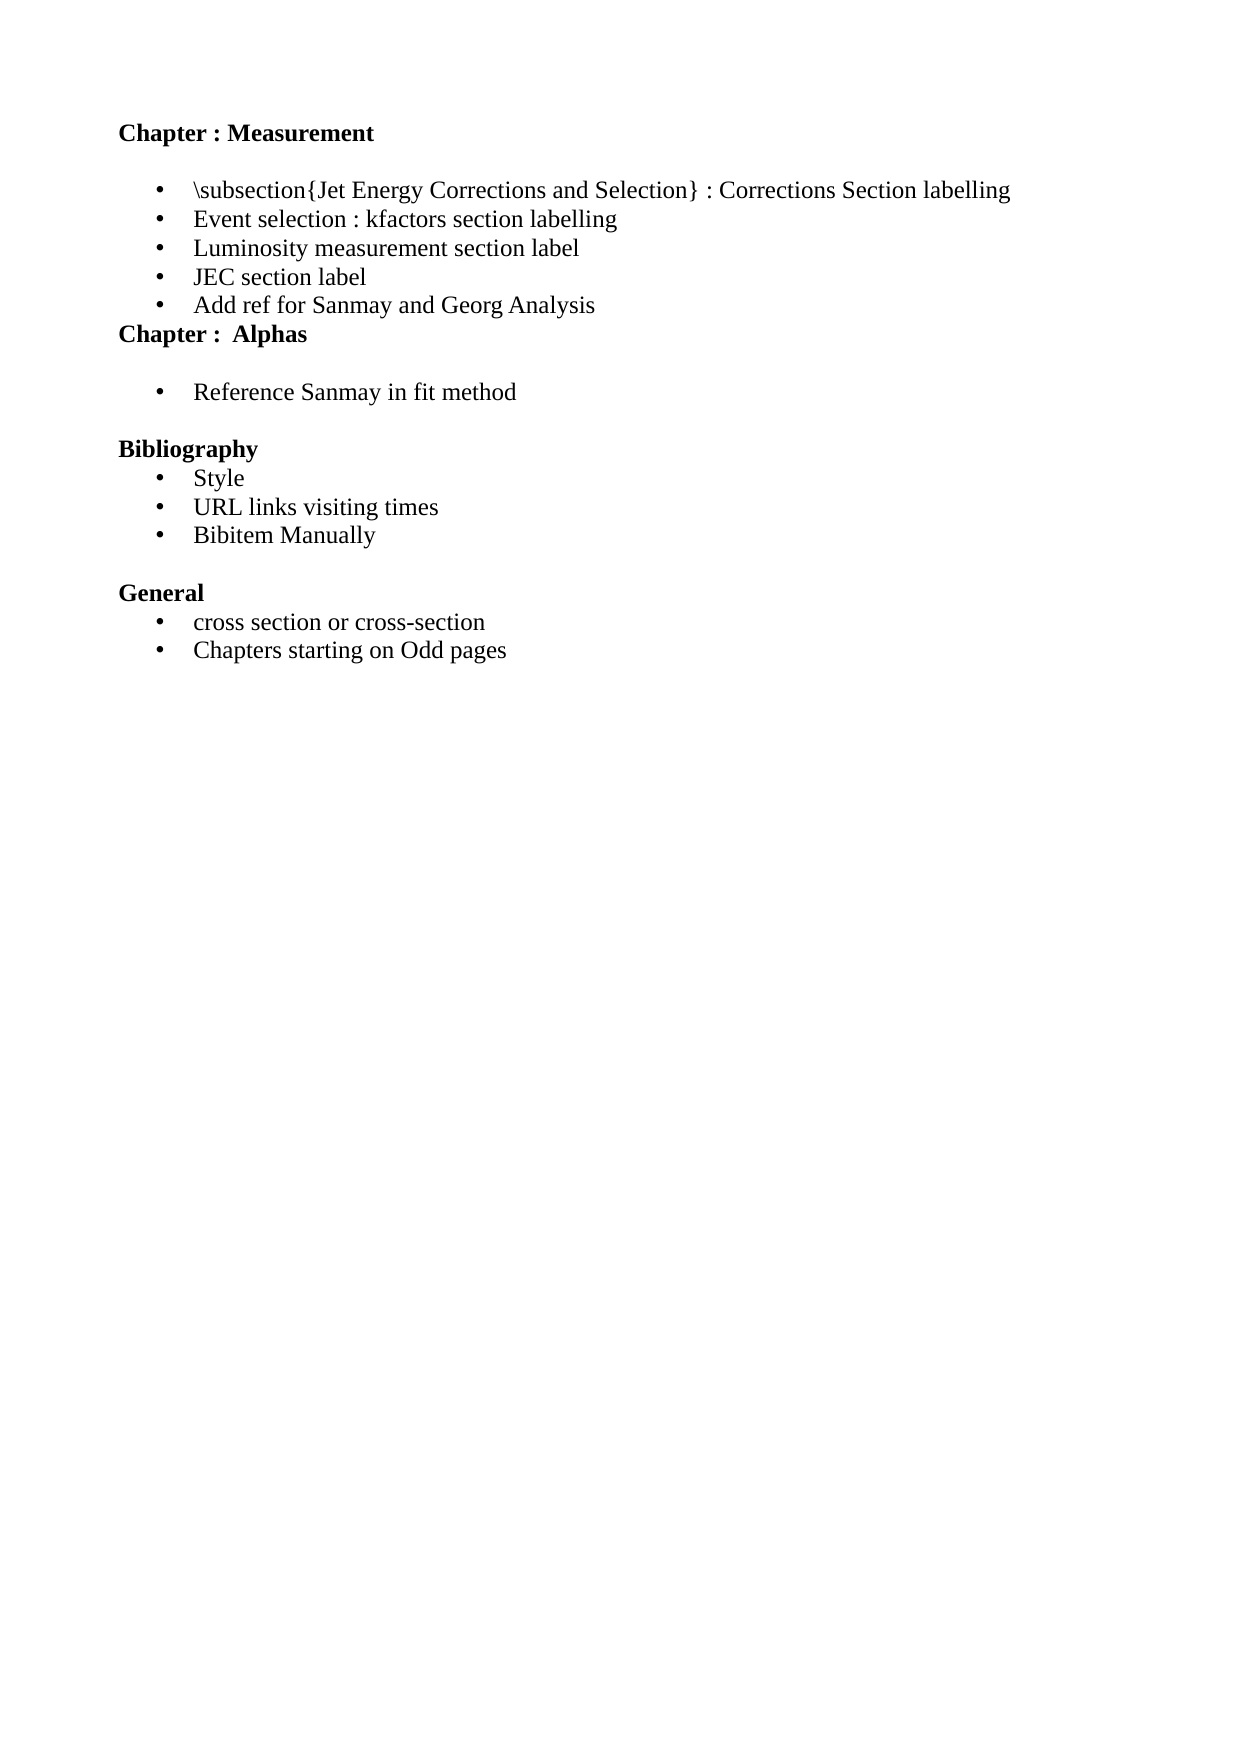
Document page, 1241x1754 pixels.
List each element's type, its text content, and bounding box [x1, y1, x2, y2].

list Add ref for Sanmay and Georg Analysis [156, 291, 1122, 319]
list URL links visiting times [156, 492, 1122, 521]
list Bibitem Manually [156, 521, 1122, 549]
text Bibliography [118, 434, 1122, 463]
list Event selection : kfactors section labelling [156, 204, 1122, 233]
list Reference Sanmay in fit method [156, 377, 1122, 406]
list Chapters starting on Odd pages [156, 636, 1122, 664]
list Luminosity measurement section label [156, 233, 1122, 262]
list JEC section label [156, 262, 1122, 291]
list Style [156, 463, 1122, 492]
list cross section or cross-section [156, 607, 1122, 636]
text Chapter : Alphas [118, 319, 1122, 348]
text Chapter : Measurement [118, 118, 1122, 147]
list \subsection{Jet Energy Corrections and Selection} : Corrections Section labelling [156, 176, 1122, 204]
text General [118, 578, 1122, 607]
